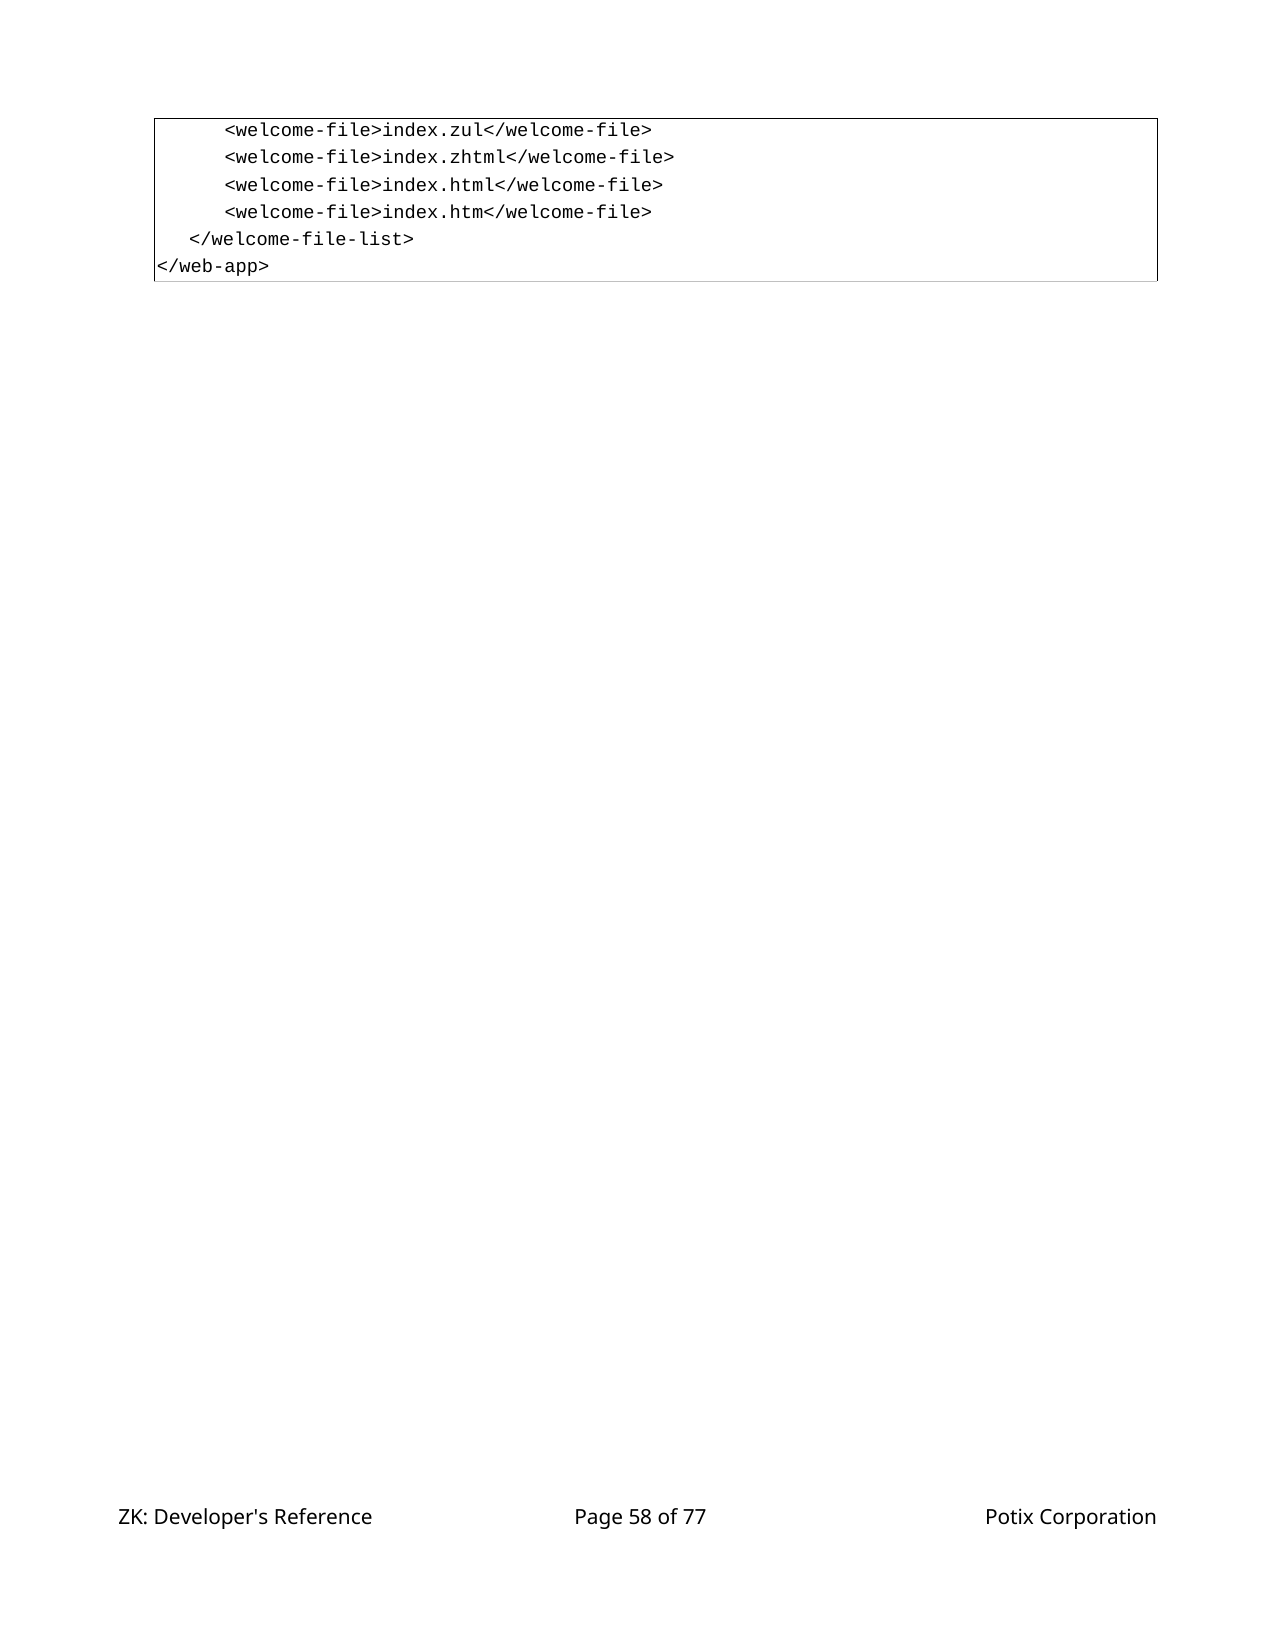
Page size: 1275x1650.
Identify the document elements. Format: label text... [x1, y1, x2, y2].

text <welcome-file>index.htm</welcome-file> [155, 200, 1157, 224]
text <welcome-file>index.zul</welcome-file> [155, 119, 1157, 142]
text <welcome-file>index.zhtml</welcome-file> [155, 145, 1157, 169]
text </welcome-file-list> [155, 227, 1157, 251]
text <welcome-file>index.html</welcome-file> [155, 172, 1157, 197]
text </web-app> [155, 254, 1157, 281]
